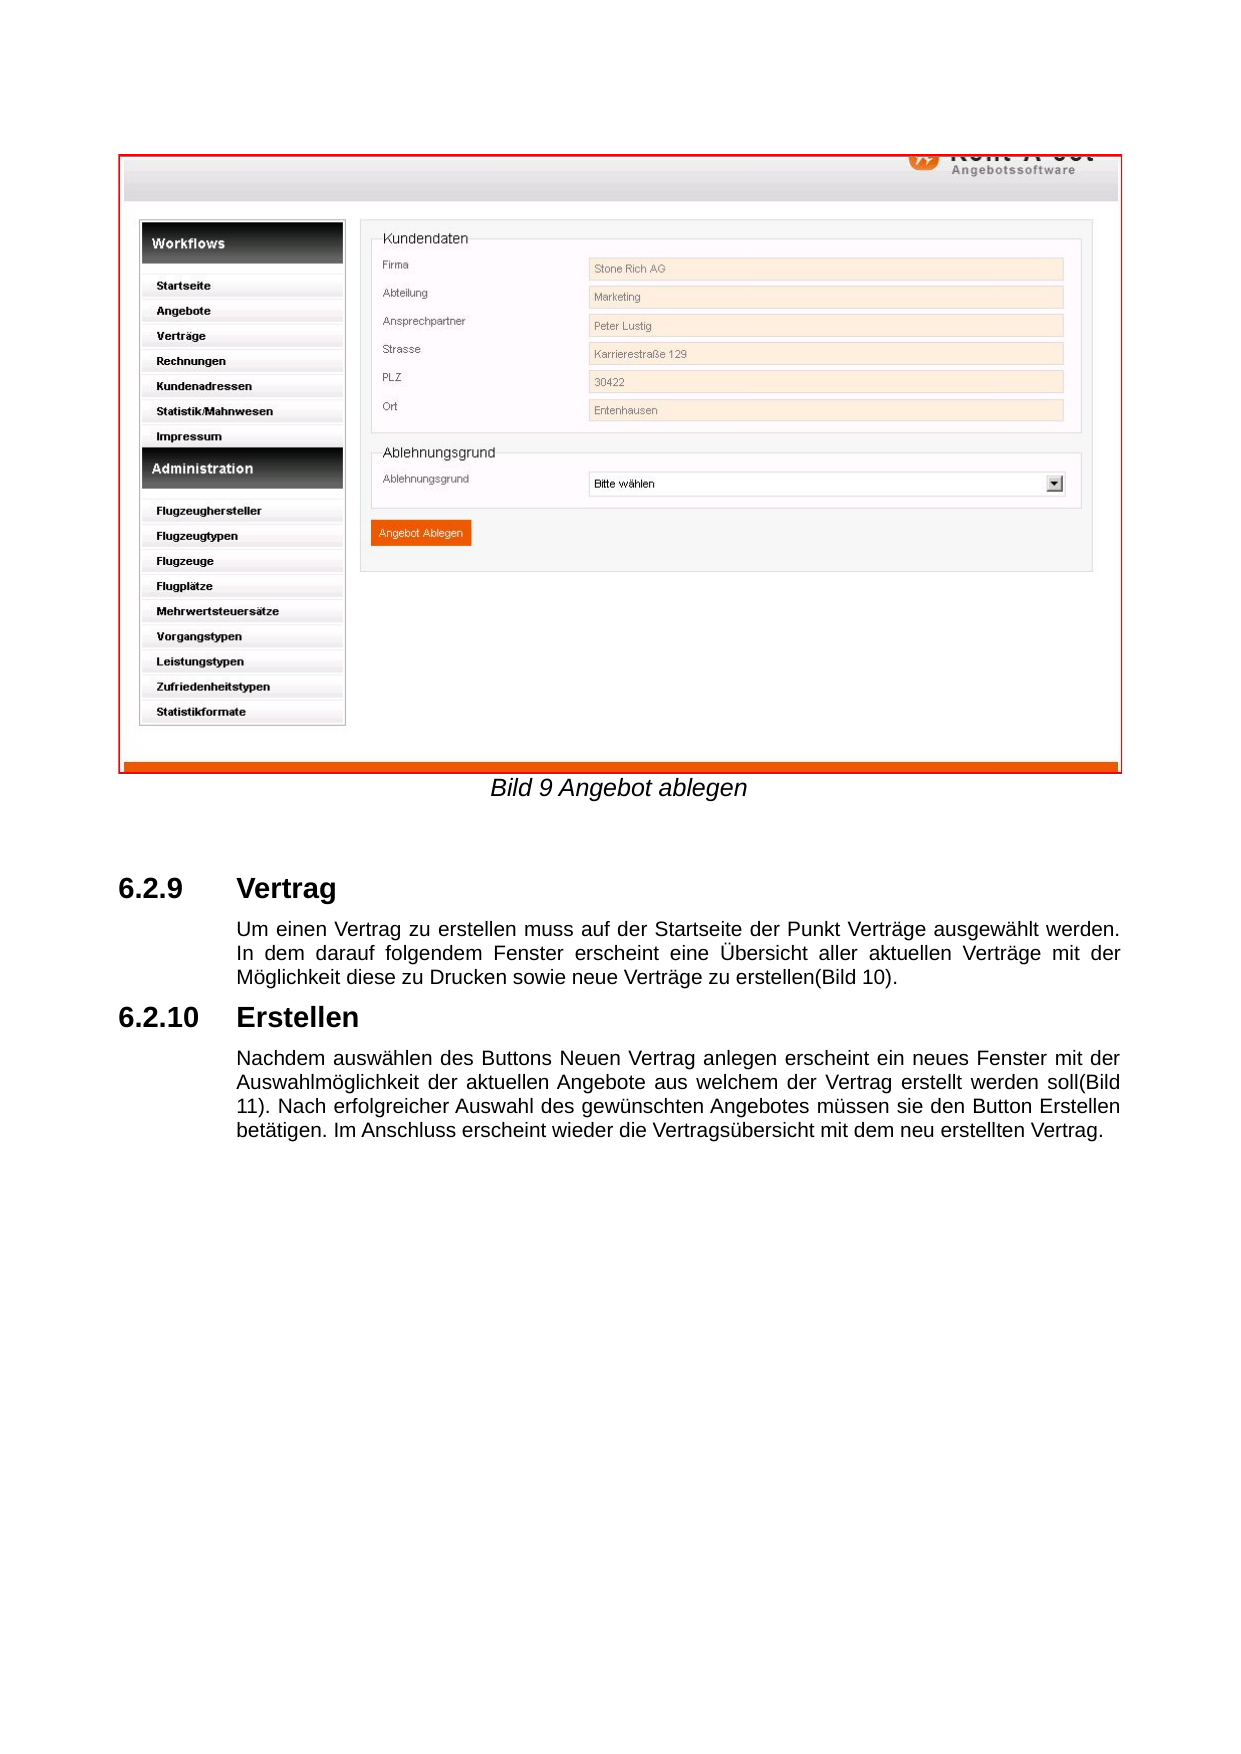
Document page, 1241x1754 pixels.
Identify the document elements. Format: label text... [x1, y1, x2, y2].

picture [118, 154, 1123, 774]
subtitle Vertrag [118, 871, 1122, 905]
text Nachdem auswählen des Buttons Neuen Vertrag anlegen erscheint ein neues Fenster mit der Auswahlmöglichkeit der aktuellen Angebote aus welchem der Vertrag erstellt werden soll(Bild 11). Nach erfolgreicher Auswahl des gewünschten Angebotes müssen sie den Button Erstellen betätigen. Im Anschluss erscheint wieder die Vertragsübersicht mit dem neu erstellten Vertrag. [236, 1046, 1122, 1142]
subtitle Erstellen [118, 1000, 1122, 1034]
text Bild 9 Angebot ablegen [118, 774, 1122, 802]
text Um einen Vertrag zu erstellen muss auf der Startseite der Punkt Verträge ausgewählt werden. In dem darauf folgendem Fenster erscheint eine Übersicht aller aktuellen Verträge mit der Möglichkeit diese zu Drucken sowie neue Verträge zu erstellen(Bild 10). [236, 917, 1122, 989]
